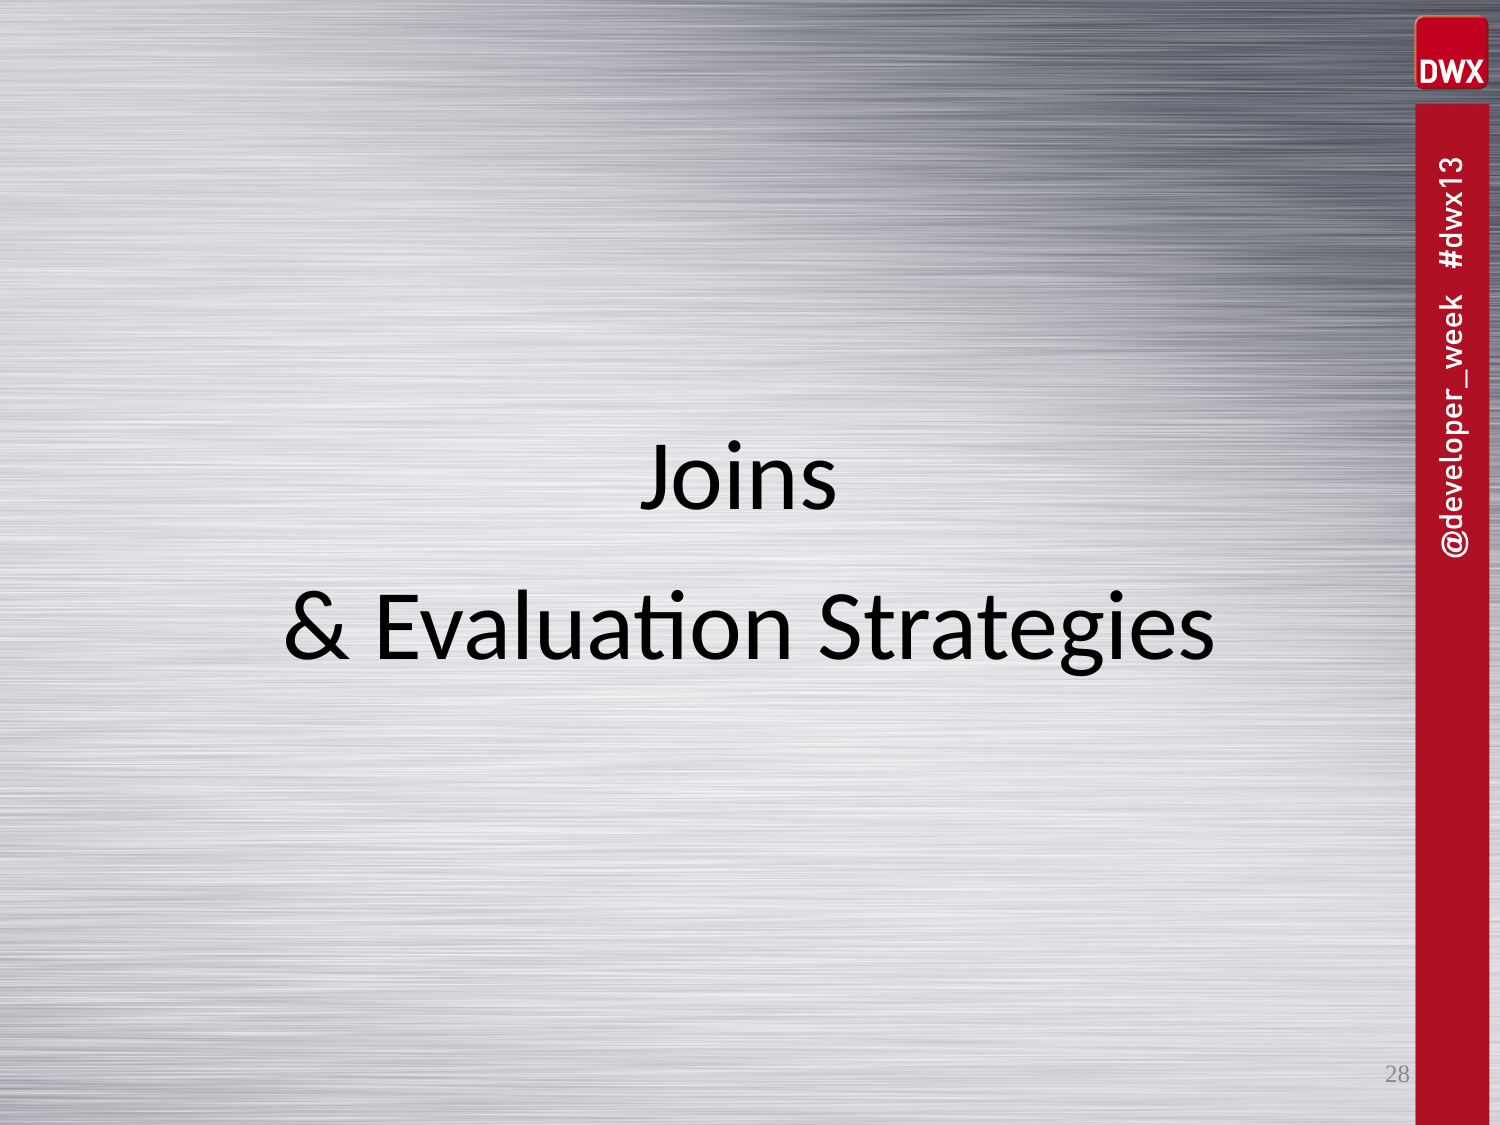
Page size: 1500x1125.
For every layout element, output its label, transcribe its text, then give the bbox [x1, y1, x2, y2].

picture [0, 0, 1500, 1125]
subtitle Joins & Evaluation Strategies [75, 170, 1426, 919]
